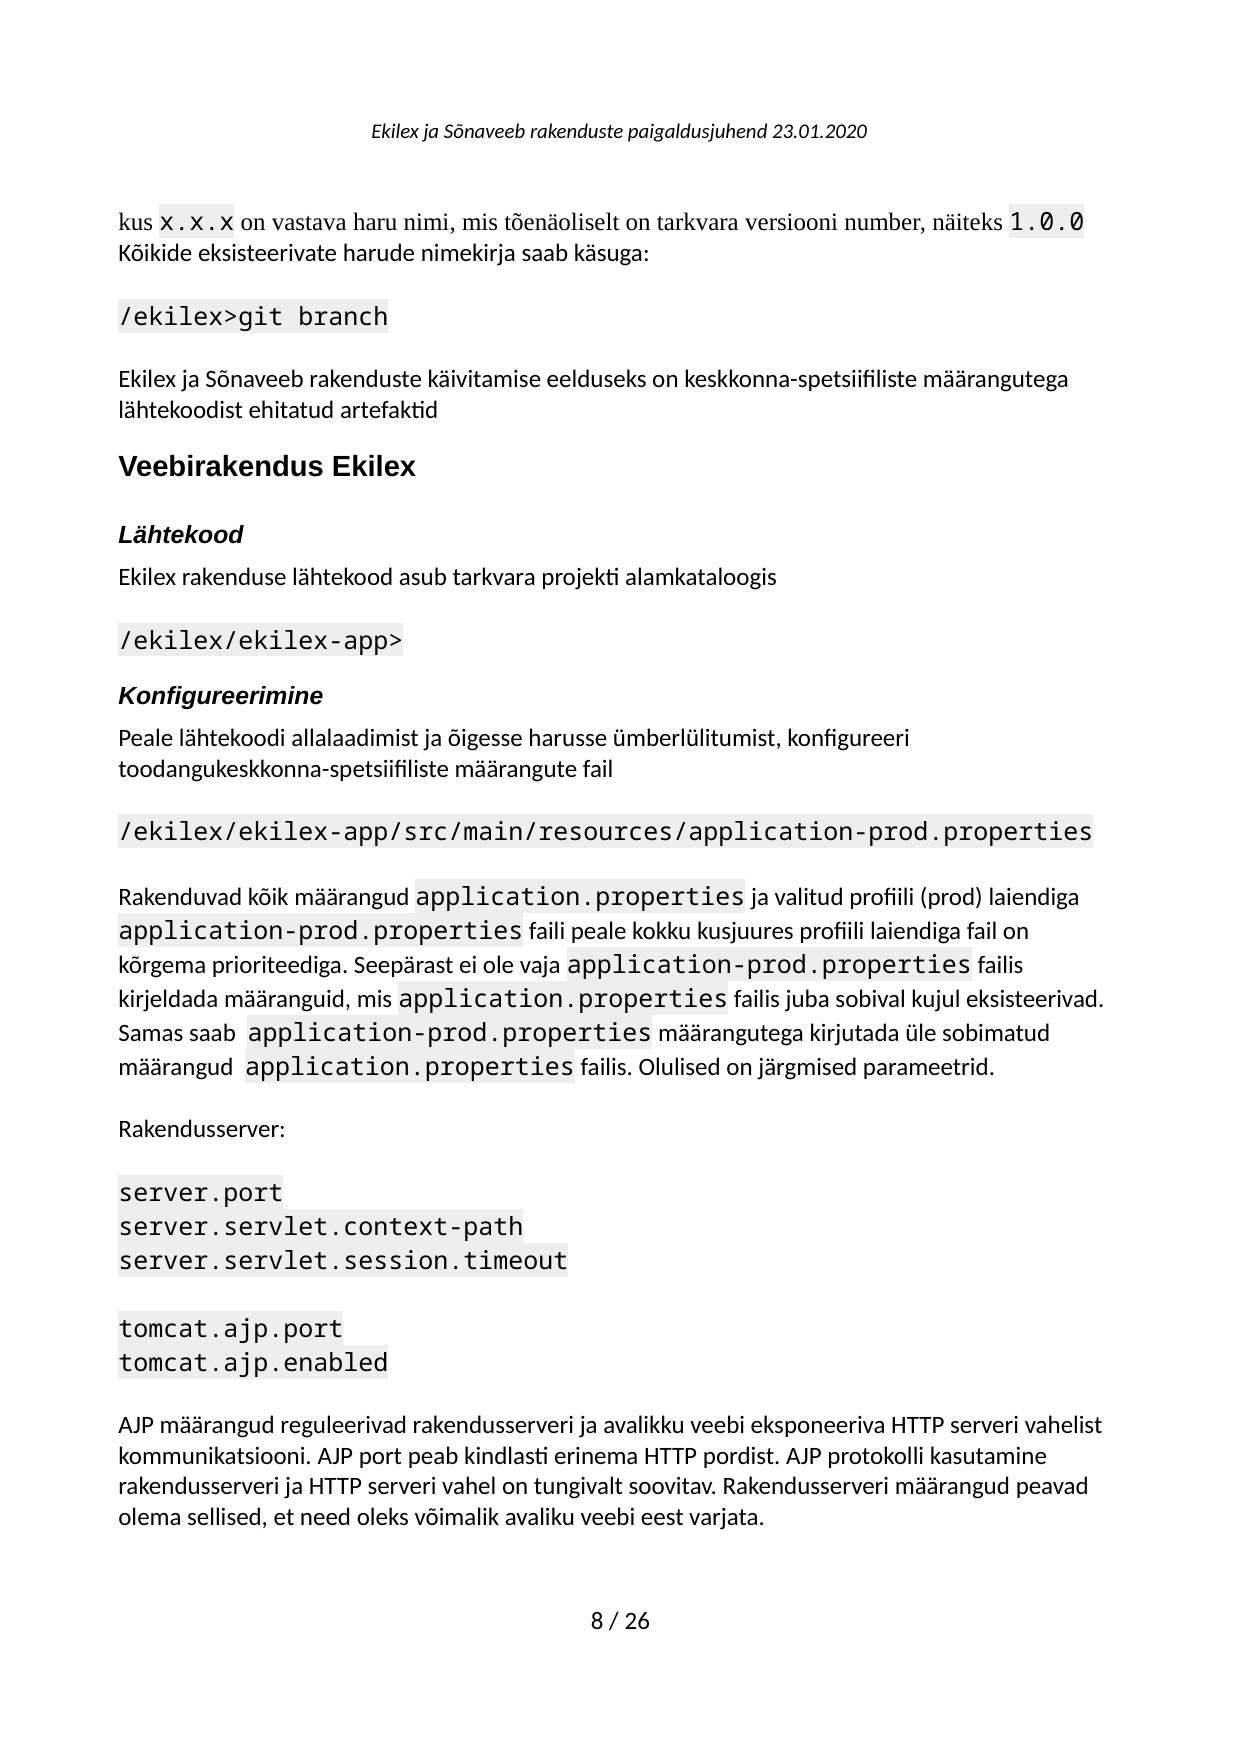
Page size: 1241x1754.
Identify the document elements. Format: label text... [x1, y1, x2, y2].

text Kõikide eksisteerivate harude nimekirja saab käsuga: [118, 238, 1122, 268]
subtitle Lähtekood [118, 520, 1122, 549]
text /ekilex/ekilex-app/src/main/resources/application-prod.properties [118, 814, 1122, 848]
subtitle Konfigureerimine [118, 681, 1122, 710]
subtitle Veebirakendus Ekilex [118, 449, 1122, 483]
text tomcat.ajp.enabled [118, 1345, 1122, 1379]
text /ekilex>git branch [118, 299, 1122, 333]
text Rakendusserver: [118, 1113, 1122, 1144]
text tomcat.ajp.port [118, 1311, 1122, 1345]
text server.servlet.session.timeout [118, 1243, 1122, 1277]
text Rakenduvad kõik määrangud application.properties ja valitud profiili (prod) laiendiga application-prod.properties faili peale kokku kusjuures profiili laiendiga fail on kõrgema prioriteediga. Seepärast ei ole vaja application-prod.properties failis kirjeldada määranguid, mis application.properties failis juba sobival kujul eksisteerivad. Samas saab application-prod.properties määrangutega kirjutada üle sobimatud määrangud application.properties failis. Olulised on järgmised parameetrid. [118, 879, 1122, 1083]
text Ekilex ja Sõnaveeb rakenduste käivitamise eelduseks on keskkonna-spetsiifiliste määrangutega lähtekoodist ehitatud artefaktid [118, 363, 1122, 424]
text server.servlet.context-path [118, 1209, 1122, 1243]
text kus x.x.x on vastava haru nimi, mis tõenäoliselt on tarkvara versiooni number, näiteks 1.0.0 [118, 203, 1122, 238]
text Ekilex rakenduse lähtekood asub tarkvara projekti alamkataloogis [118, 561, 1122, 592]
text Peale lähtekoodi allalaadimist ja õigesse harusse ümberlülitumist, konfigureeri toodangukeskkonna-spetsiifiliste määrangute fail [118, 722, 1122, 783]
text /ekilex/ekilex-app> [118, 622, 1122, 656]
text AJP määrangud reguleerivad rakendusserveri ja avalikku veebi eksponeeriva HTTP serveri vahelist kommunikatsiooni. AJP port peab kindlasti erinema HTTP pordist. AJP protokolli kasutamine rakendusserveri ja HTTP serveri vahel on tungivalt soovitav. Rakendusserveri määrangud peavad olema sellised, et need oleks võimalik avaliku veebi eest varjata. [118, 1409, 1122, 1532]
text server.port [118, 1174, 1122, 1209]
